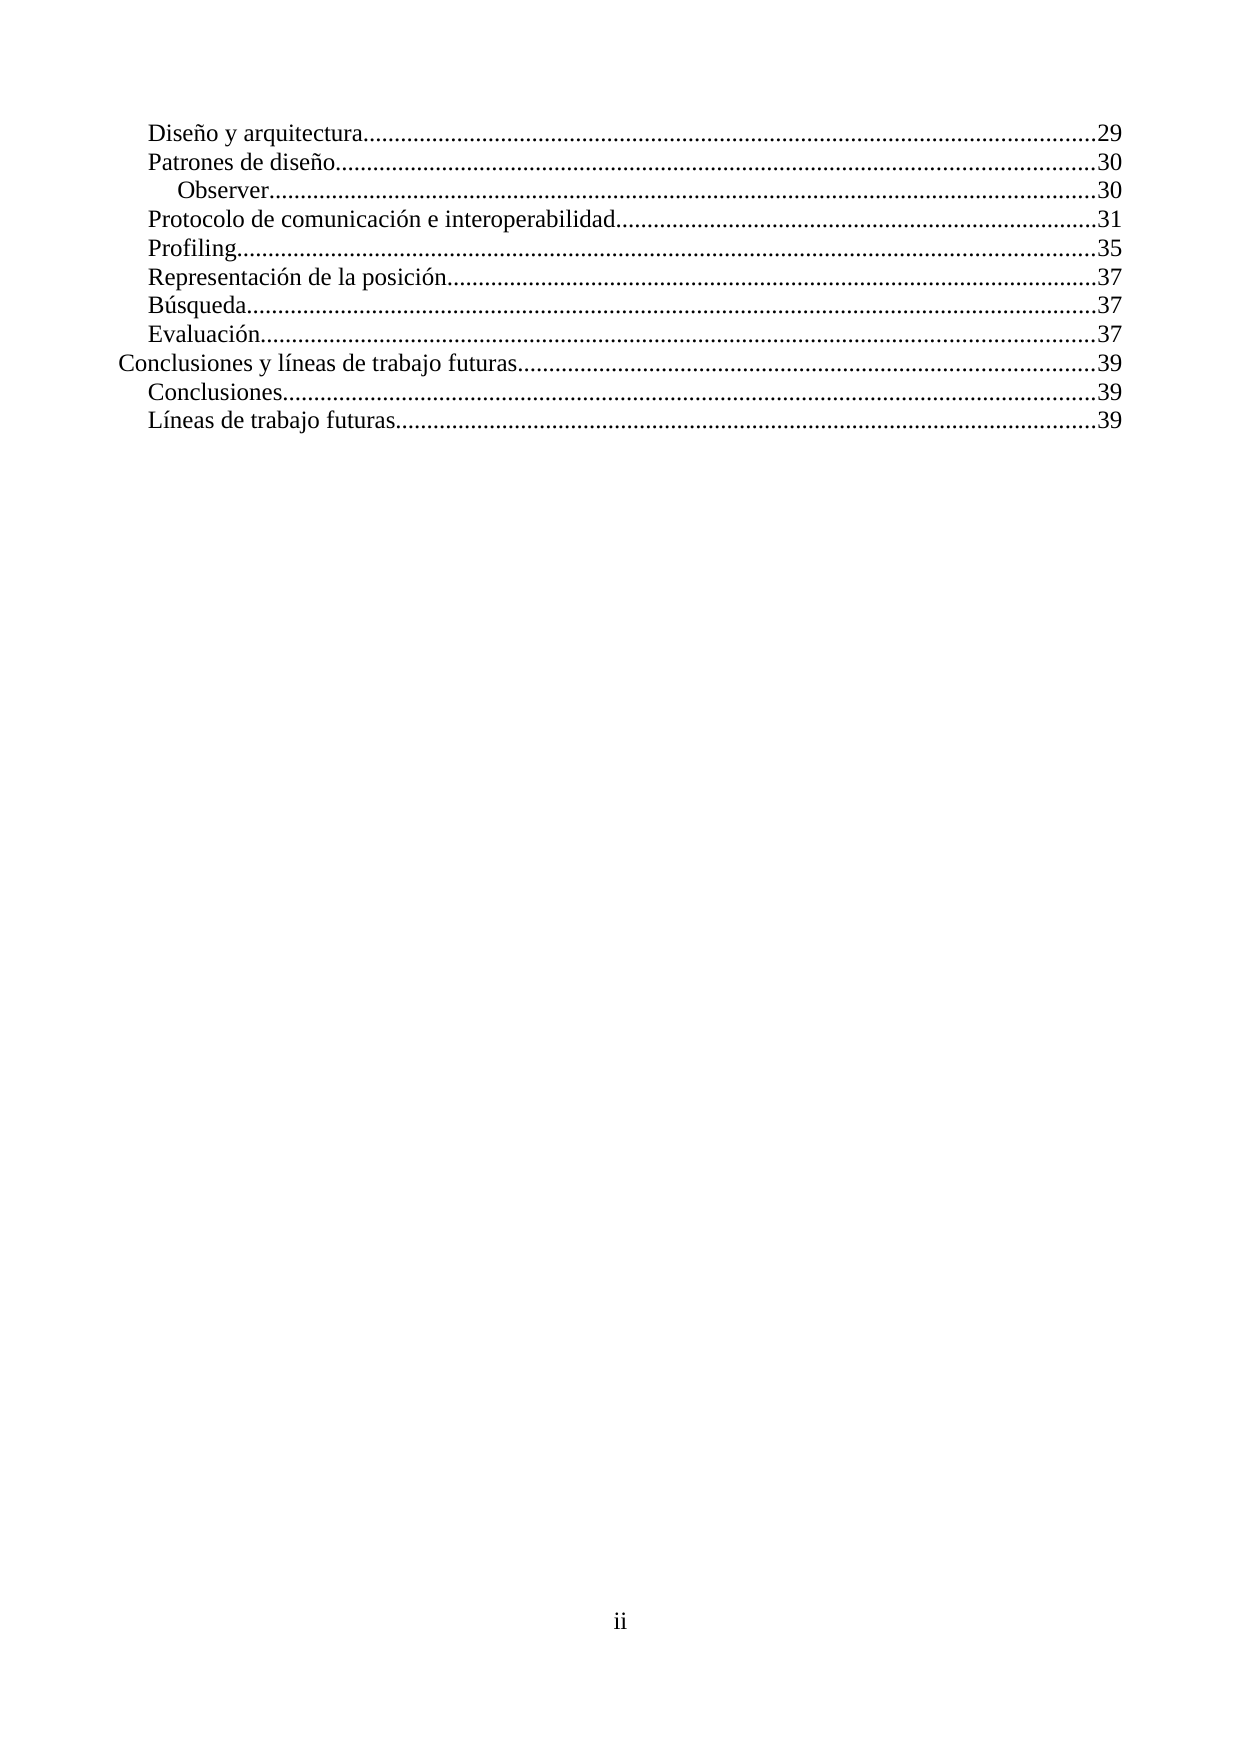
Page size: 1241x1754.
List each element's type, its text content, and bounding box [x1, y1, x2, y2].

text Búsqueda 37 [148, 291, 1122, 319]
text Profiling 35 [148, 233, 1122, 262]
text Observer 30 [177, 176, 1122, 204]
text Conclusiones y líneas de trabajo futuras 39 [118, 348, 1122, 377]
text Conclusiones 39 [148, 377, 1122, 406]
text Representación de la posición 37 [148, 262, 1122, 291]
text Diseño y arquitectura 29 [148, 118, 1122, 147]
text Patrones de diseño 30 [148, 147, 1122, 176]
text Protocolo de comunicación e interoperabilidad 31 [148, 204, 1122, 233]
text Evaluación 37 [148, 319, 1122, 348]
text Líneas de trabajo futuras 39 [148, 406, 1122, 434]
